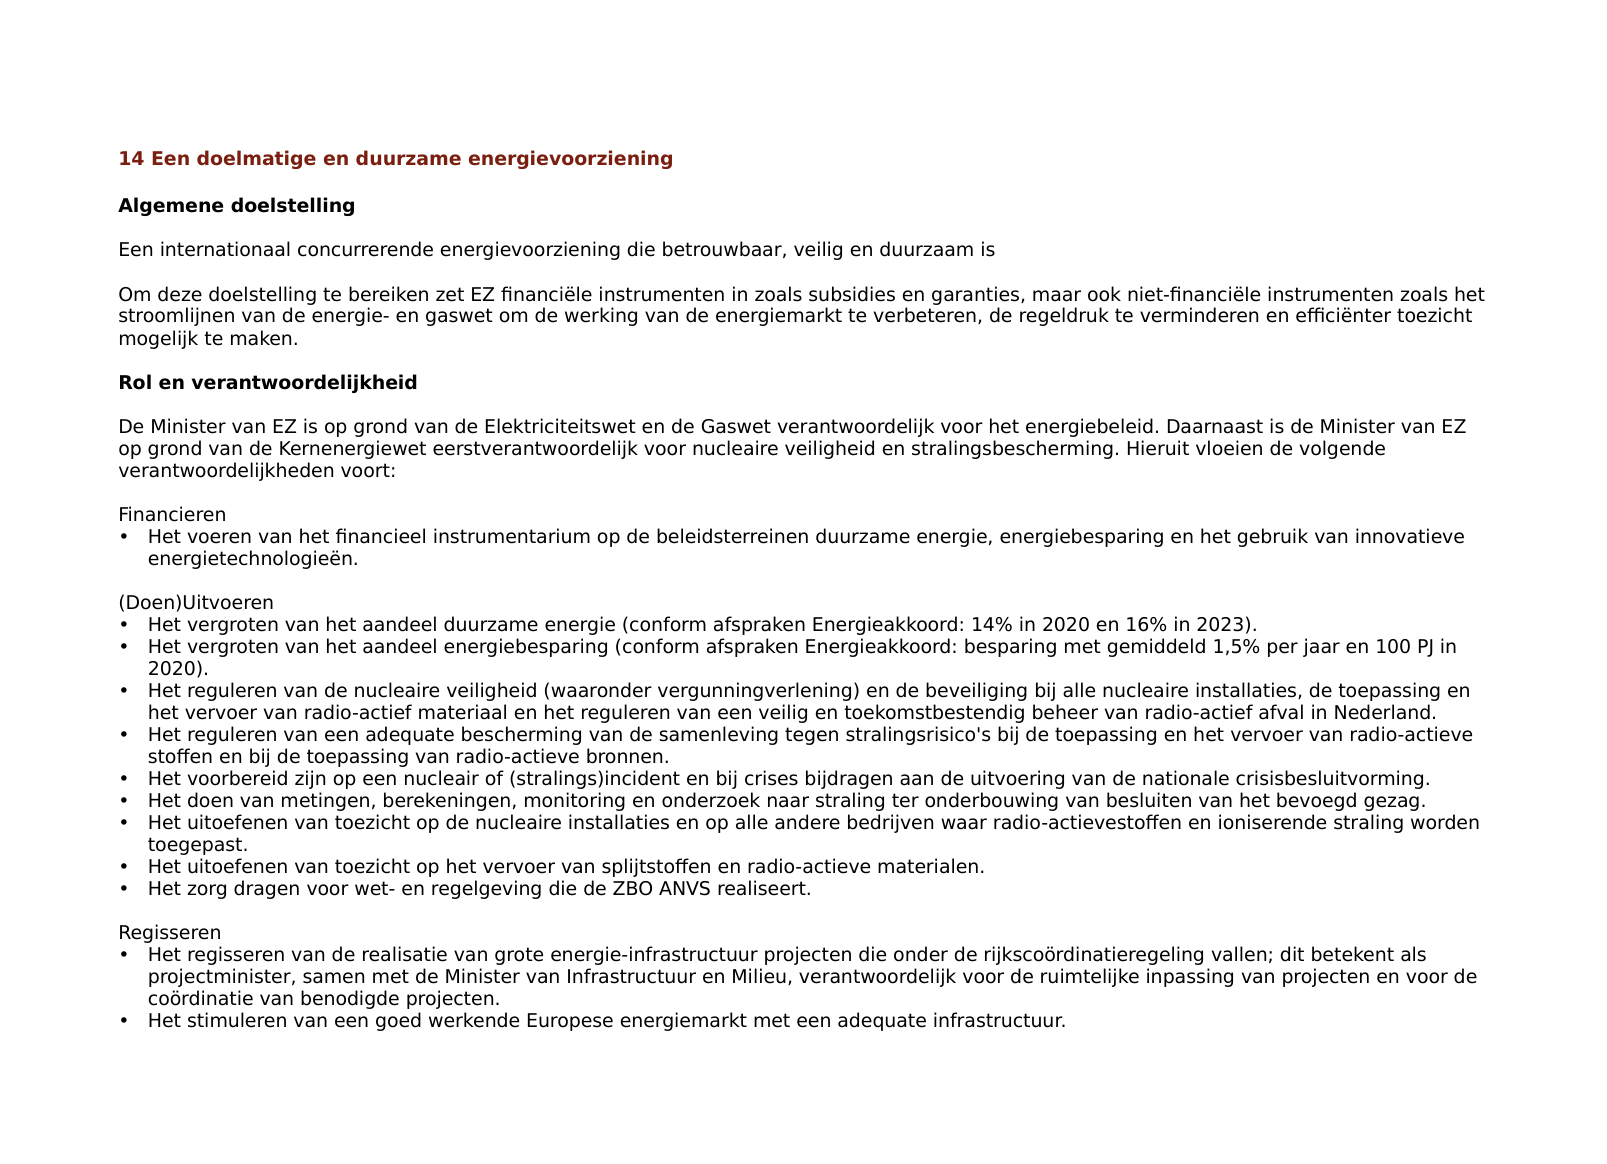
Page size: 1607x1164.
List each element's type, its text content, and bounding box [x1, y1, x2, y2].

text • Het vergroten van het aandeel energiebesparing (conform afspraken Energieakkoord: besparing met gemiddeld 1,5% per jaar en 100 PJ in 2020). [118, 636, 1488, 680]
text • Het doen van metingen, berekeningen, monitoring en onderzoek naar straling ter onderbouwing van besluiten van het bevoegd gezag. [118, 790, 1488, 812]
text Regisseren [118, 922, 1488, 944]
subtitle 14 Een doelmatige en duurzame energievoorziening [118, 148, 1488, 170]
subtitle Algemene doelstelling [118, 195, 1488, 217]
text • Het voeren van het financieel instrumentarium op de beleidsterreinen duurzame energie, energiebesparing en het gebruik van innovatieve energietechnologieën. [118, 526, 1488, 570]
text Financieren [118, 504, 1488, 526]
text • Het uitoefenen van toezicht op het vervoer van splijtstoffen en radio-actieve materialen. [118, 856, 1488, 878]
text • Het regisseren van de realisatie van grote energie-infrastructuur projecten die onder de rijkscoördinatieregeling vallen; dit betekent als projectminister, samen met de Minister van Infrastructuur en Milieu, verantwoordelijk voor de ruimtelijke inpassing van projecten en voor de coördinatie van benodigde projecten. [118, 944, 1488, 1010]
text • Het reguleren van de nucleaire veiligheid (waaronder vergunningverlening) en de beveiliging bij alle nucleaire installaties, de toepassing en het vervoer van radio-actief materiaal en het reguleren van een veilig en toekomstbestendig beheer van radio-actief afval in Nederland. [118, 680, 1488, 724]
text • Het vergroten van het aandeel duurzame energie (conform afspraken Energieakkoord: 14% in 2020 en 16% in 2023). [118, 614, 1488, 636]
text • Het reguleren van een adequate bescherming van de samenleving tegen stralingsrisico's bij de toepassing en het vervoer van radio-actieve stoffen en bij de toepassing van radio-actieve bronnen. [118, 724, 1488, 768]
text Een internationaal concurrerende energievoorziening die betrouwbaar, veilig en duurzaam is [118, 239, 1488, 261]
text De Minister van EZ is op grond van de Elektriciteitswet en de Gaswet verantwoordelijk voor het energiebeleid. Daarnaast is de Minister van EZ op grond van de Kernenergiewet eerstverantwoordelijk voor nucleaire veiligheid en stralingsbescherming. Hieruit vloeien de volgende verantwoordelijkheden voort: [118, 416, 1488, 482]
text • Het zorg dragen voor wet- en regelgeving die de ZBO ANVS realiseert. [118, 878, 1488, 900]
text • Het stimuleren van een goed werkende Europese energiemarkt met een adequate infrastructuur. [118, 1010, 1488, 1032]
text (Doen)Uitvoeren [118, 592, 1488, 614]
text Om deze doelstelling te bereiken zet EZ financiële instrumenten in zoals subsidies en garanties, maar ook niet-financiële instrumenten zoals het stroomlijnen van de energie- en gaswet om de werking van de energiemarkt te verbeteren, de regeldruk te verminderen en efficiënter toezicht mogelijk te maken. [118, 283, 1488, 349]
text • Het voorbereid zijn op een nucleair of (stralings)incident en bij crises bijdragen aan de uitvoering van de nationale crisisbesluitvorming. [118, 768, 1488, 790]
subtitle Rol en verantwoordelijkheid [118, 372, 1488, 393]
text • Het uitoefenen van toezicht op de nucleaire installaties en op alle andere bedrijven waar radio-actievestoffen en ioniserende straling worden toegepast. [118, 812, 1488, 856]
